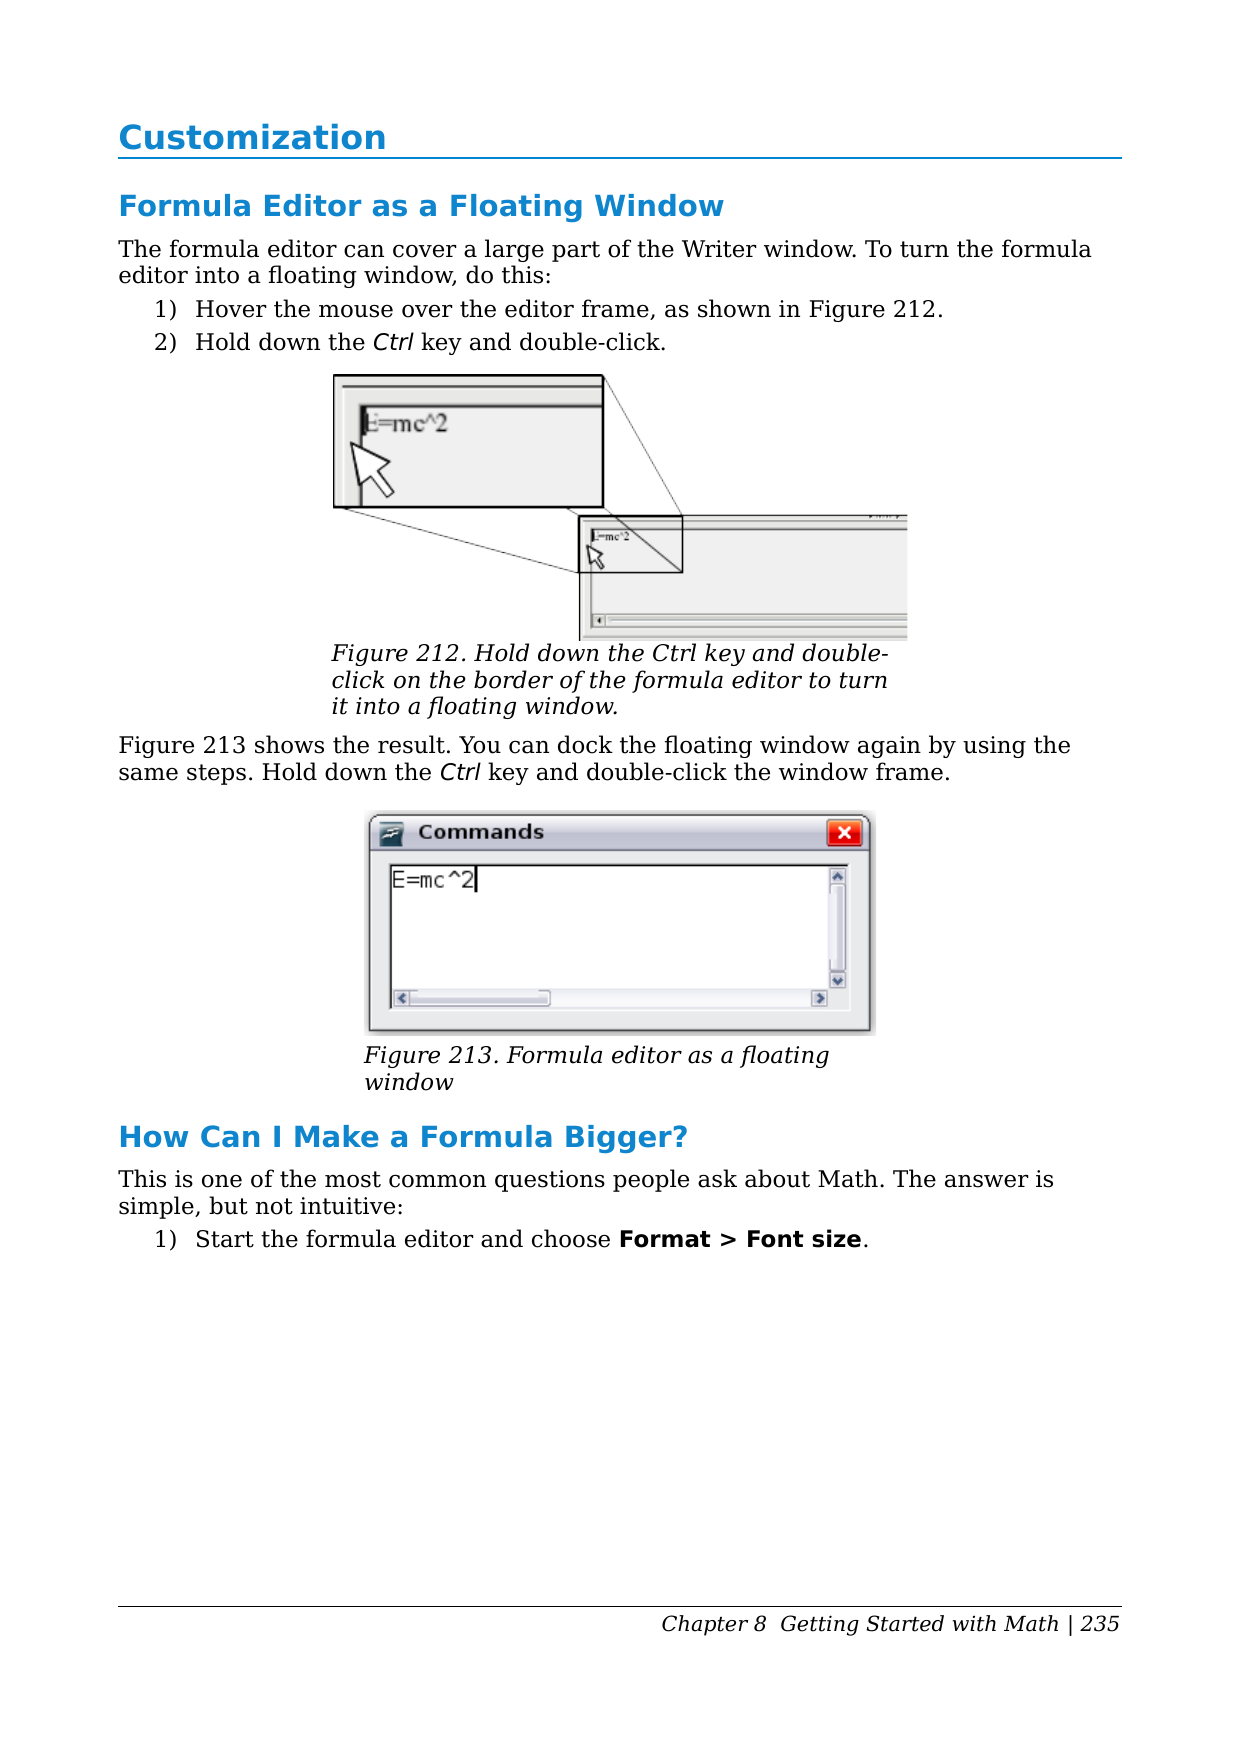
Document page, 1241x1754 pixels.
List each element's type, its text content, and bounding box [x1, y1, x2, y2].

list Hover the mouse over the editor frame, as shown in Figure 212. [177, 296, 1122, 322]
picture [363, 810, 877, 1036]
text Figure 213 shows the result. You can dock the floating window again by using the same steps. Hold down the Ctrl key and double-click the window frame. [118, 732, 1122, 785]
text Figure 212. Hold down the Ctrl key and double-click on the border of the formula editor to turn it into a floating window. [331, 637, 909, 720]
text Figure 213. Formula editor as a floating window [364, 1042, 876, 1096]
list This is one of the most common questions people ask about Math. The answer is simple, but not intuitive: [118, 1166, 1122, 1219]
subtitle Formula Editor as a Floating Window [118, 190, 1122, 224]
picture [333, 374, 908, 641]
list Start the formula editor and choose Format > Font size. [177, 1226, 1122, 1253]
list The formula editor can cover a large part of the Writer window. To turn the formula editor into a floating window, do this: [118, 236, 1122, 289]
subtitle How Can I Make a Formula Bigger? [118, 1120, 1122, 1154]
subtitle Customization [118, 118, 1122, 157]
list Hold down the Ctrl key and double-click. [177, 329, 1122, 355]
